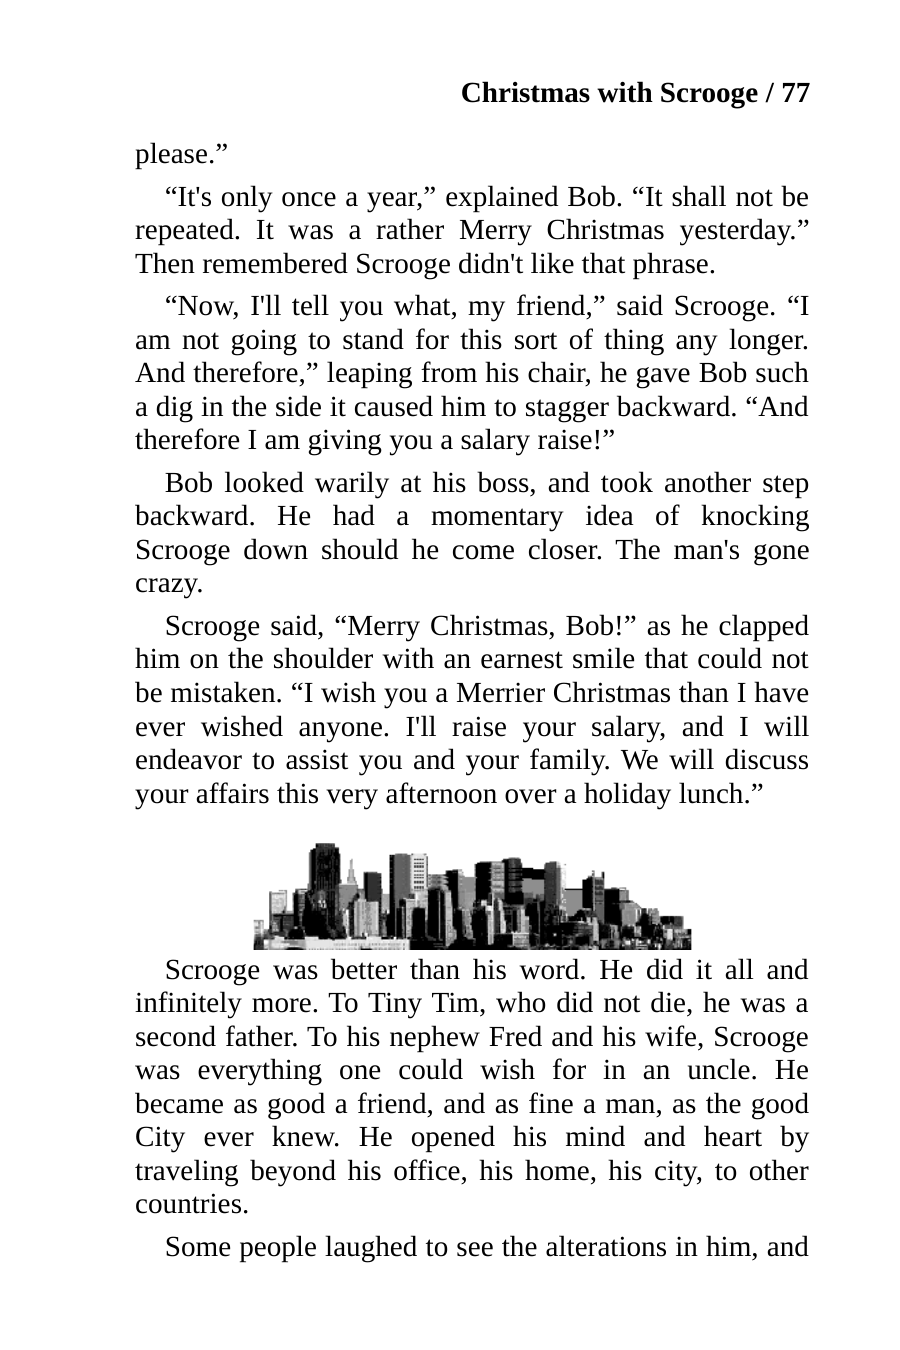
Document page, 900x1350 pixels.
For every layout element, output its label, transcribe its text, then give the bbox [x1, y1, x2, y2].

text “Now, I'll tell you what, my friend,” said Scrooge. “I am not going to stand for this sort of thing any longer. And therefore,” leaping from his chair, he gave Bob such a dig in the side it caused him to stagger backward. “And therefore I am giving you a salary raise!” [135, 288, 810, 456]
text Scrooge said, “Merry Christmas, Bob!” as he clapped him on the shoulder with an earnest smile that could not be mistaken. “I wish you a Merrier Christmas than I have ever wished anyone. I'll raise your salary, and I will endeavor to assist you and your family. We will discuss your affairs this very afternoon over a holiday lunch.” [135, 608, 810, 809]
text please.” [135, 136, 810, 170]
text Bob looked warily at his boss, and took another step backward. He had a momentary idea of knocking Scrooge down should he come closer. The man's gone crazy. [135, 465, 810, 599]
text Some people laughed to see the alterations in him, and [135, 1229, 810, 1263]
text “It's only once a year,” explained Bob. “It shall not be repeated. It was a rather Merry Christmas yesterday.” Then remembered Scrooge didn't like that phrase. [135, 179, 810, 279]
text Scrooge was better than his word. He did it all and infinitely more. To Tiny Tim, who did not die, he was a second father. To his nephew Fred and his wife, Scrooge was everything one could wish for in an uncle. He became as good a friend, and as fine a man, as the good City ever knew. He opened his mind and heart by traveling beyond his office, his home, his city, to other countries. [135, 818, 810, 1220]
